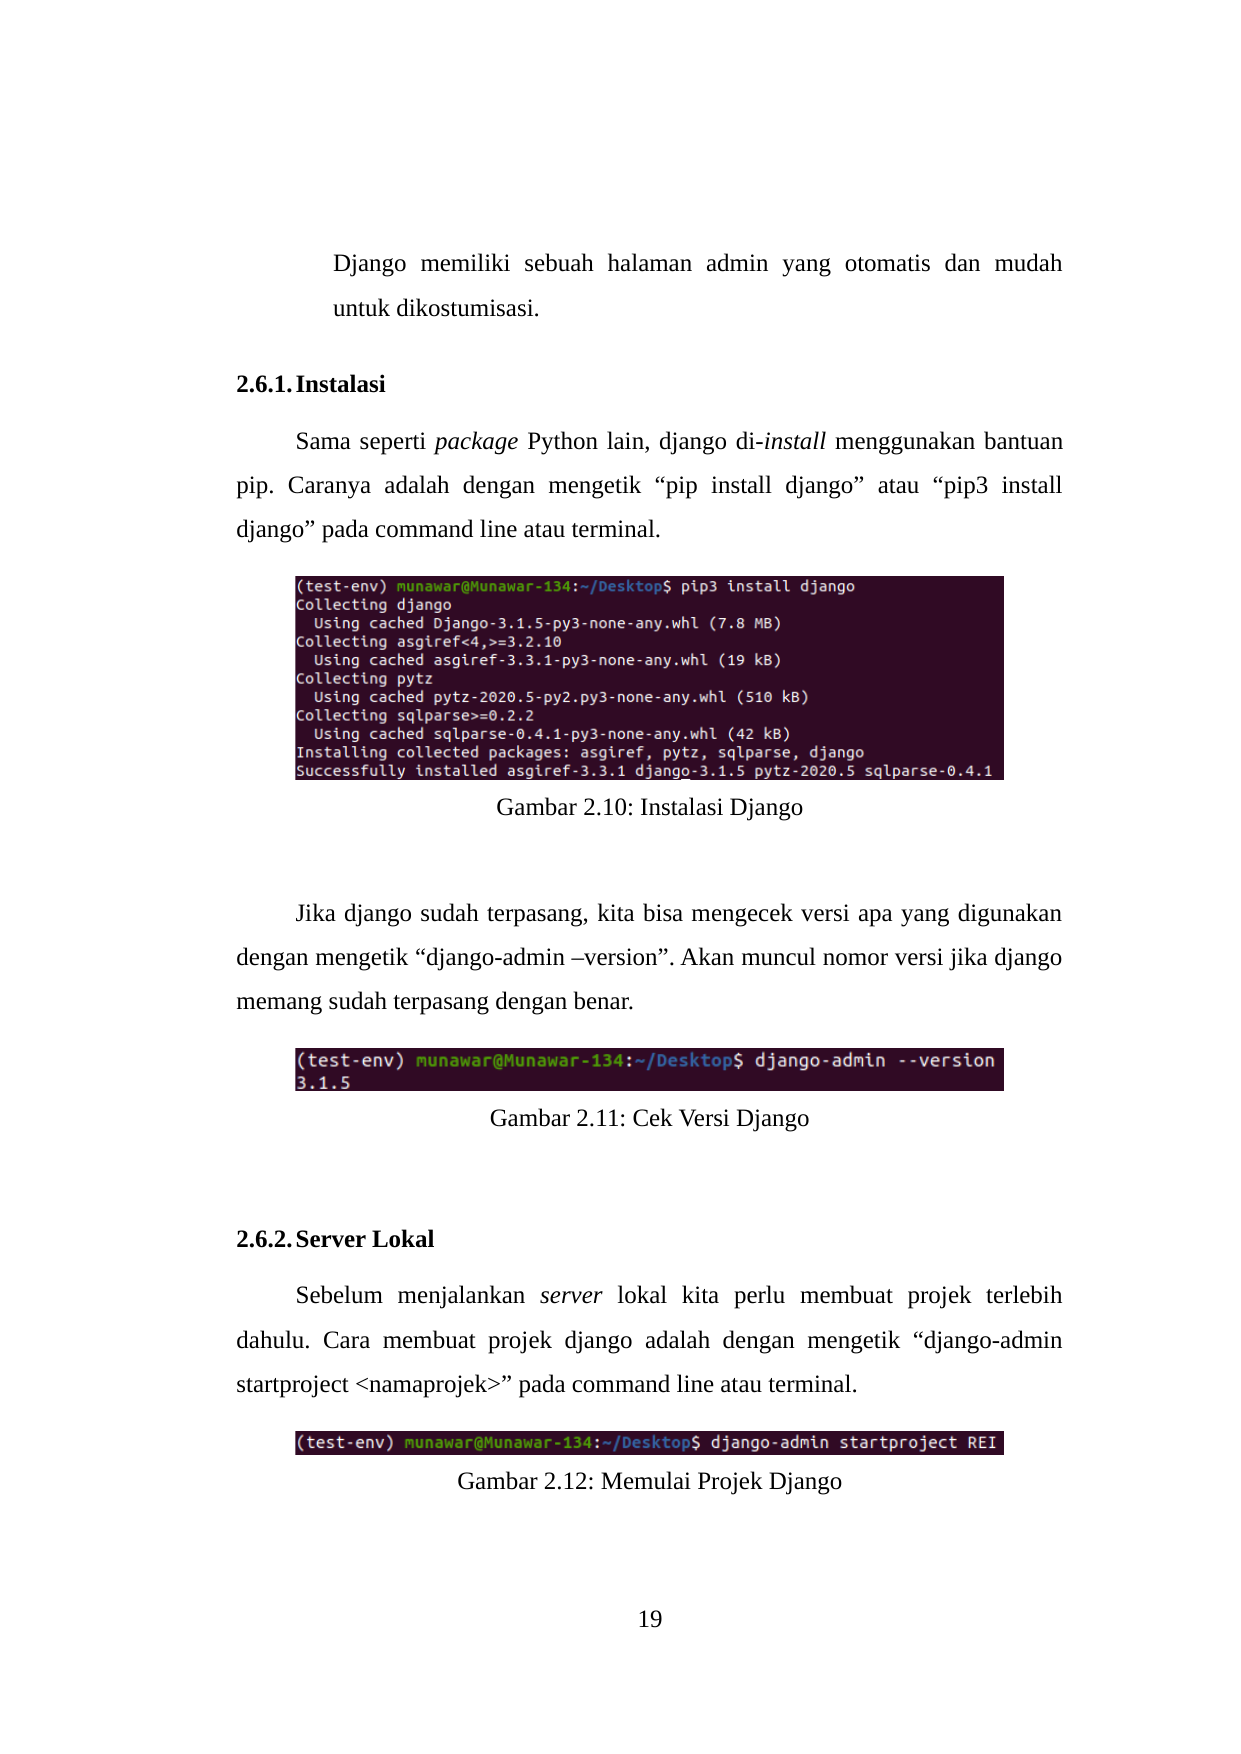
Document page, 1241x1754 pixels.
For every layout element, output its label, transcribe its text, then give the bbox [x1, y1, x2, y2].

picture [295, 1431, 1004, 1455]
list Django memiliki sebuah halaman admin yang otomatis dan mudah untuk dikostumisasi. [295, 236, 1063, 325]
text Jika django sudah terpasang, kita bisa mengecek versi apa yang digunakan dengan mengetik “django-admin –version”. Akan muncul nomor versi jika django memang sudah terpasang dengan benar. [236, 886, 1063, 1018]
text Gambar 2.11: Cek Versi Django [295, 1091, 1004, 1135]
subtitle Instalasi [236, 357, 1063, 401]
picture [295, 1048, 1004, 1091]
subtitle Server Lokal [236, 1212, 1063, 1256]
picture [295, 576, 1004, 780]
text Sebelum menjalankan server lokal kita perlu membuat projek terlebih dahulu. Cara membuat projek django adalah dengan mengetik “django-admin startproject <namaprojek>” pada command line atau terminal. [236, 1268, 1063, 1401]
text Gambar 2.12: Memulai Projek Django [295, 1455, 1004, 1499]
text Sama seperti package Python lain, django di-install menggunakan bantuan pip. Caranya adalah dengan mengetik “pip install django” atau “pip3 install django” pada command line atau terminal. [236, 414, 1063, 547]
text Gambar 2.10: Instalasi Django [295, 780, 1004, 824]
